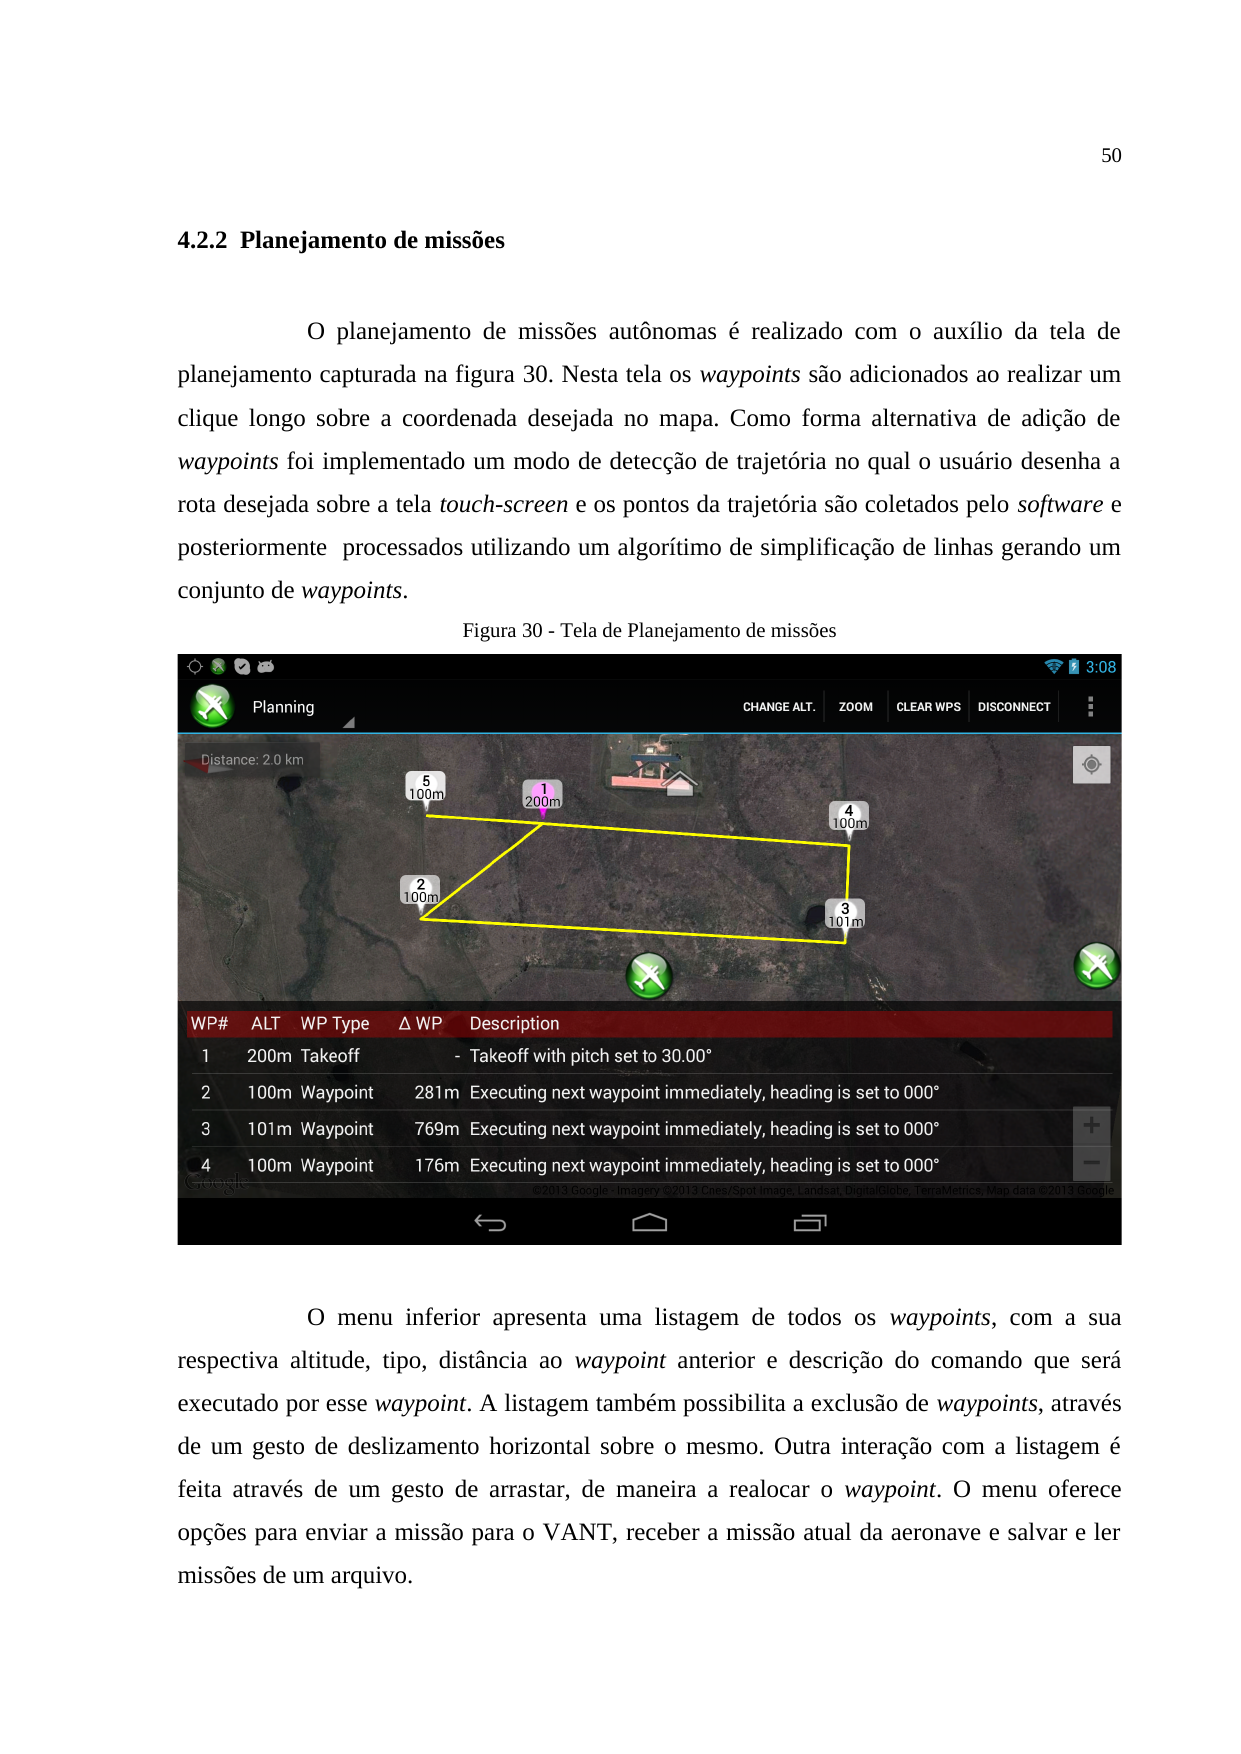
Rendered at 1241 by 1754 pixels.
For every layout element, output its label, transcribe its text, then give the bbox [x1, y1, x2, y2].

picture [177, 654, 1122, 1245]
text O planejamento de missões autônomas é realizado com o auxílio da tela de planejamento capturada na figura 30. Nesta tela os waypoints são adicionados ao realizar um clique longo sobre a coordenada desejada no mapa. Como forma alternativa de adição de waypoints foi implementado um modo de detecção de trajetória no qual o usuário desenha a rota desejada sobre a tela touch-screen e os pontos da trajetória são coletados pelo software e posteriormente processados utilizando um algorítimo de simplificação de linhas gerando um conjunto de waypoints. [177, 316, 1122, 604]
subtitle Planejamento de missões [177, 225, 1122, 254]
list Tela de Planejamento de missões [177, 618, 1122, 642]
text O menu inferior apresenta uma listagem de todos os waypoints, com a sua respectiva altitude, tipo, distância ao waypoint anterior e descrição do comando que será executado por esse waypoint. A listagem também possibilita a exclusão de waypoints, através de um gesto de deslizamento horizontal sobre o mesmo. Outra interação com a listagem é feita através de um gesto de arrastar, de maneira a realocar o waypoint. O menu oferece opções para enviar a missão para o VANT, receber a missão atual da aeronave e salvar e ler missões de um arquivo. [177, 1302, 1122, 1589]
